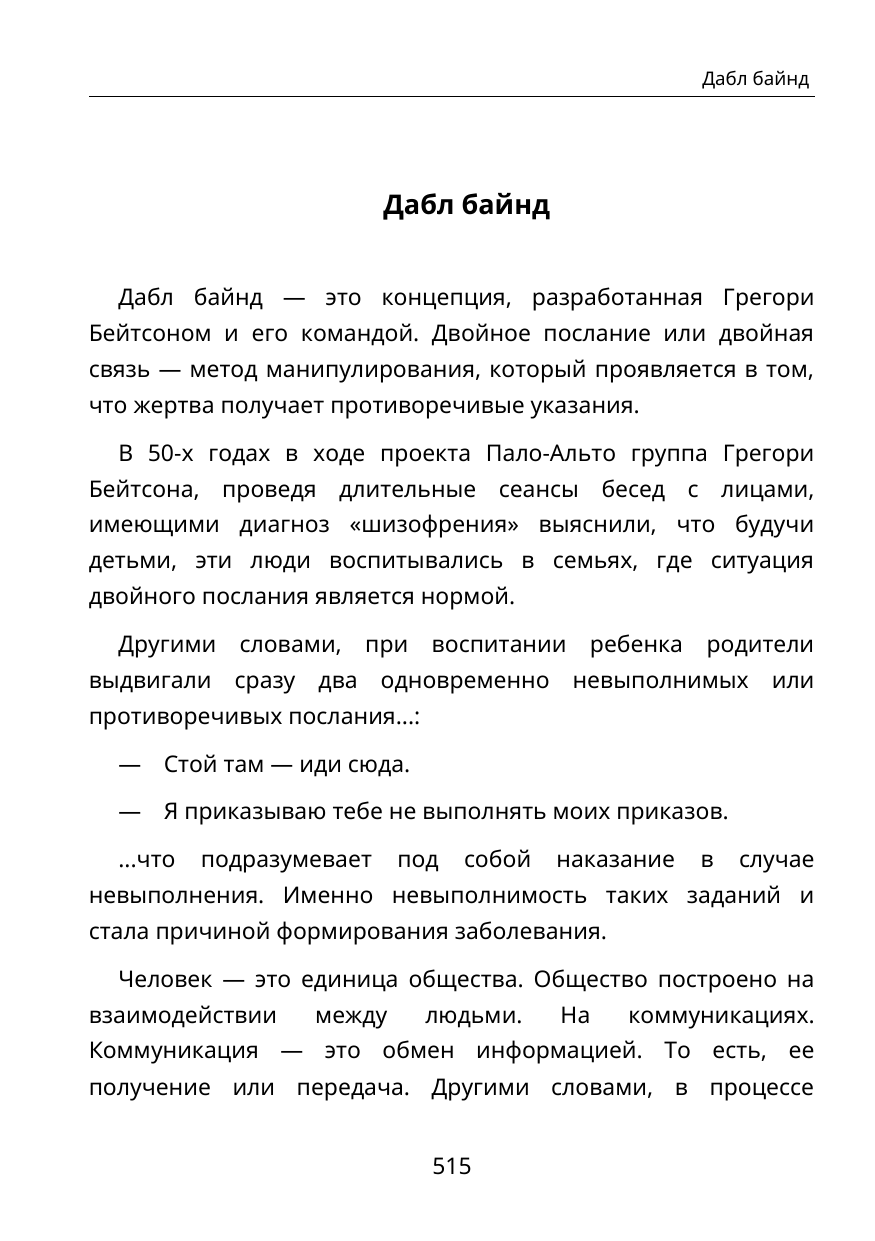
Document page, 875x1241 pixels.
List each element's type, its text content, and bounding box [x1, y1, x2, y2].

list Я приказываю тебе не выполнять моих приказов. [88, 795, 815, 827]
text Человек — это единица общества. Общество построено на взаимодействии между людьми. На коммуникациях. Коммуникация — это обмен информацией. То есть, ее получение или передача. Другими словами, в процессе [88, 963, 815, 1102]
list Стой там — иди сюда. [88, 748, 815, 779]
text ...что подразумевает под собой наказание в случае невыполнения. Именно невыполнимость таких заданий и стала причиной формирования заболевания. [88, 843, 815, 946]
text В 50-х годах в ходе проекта Пало-Альто группа Грегори Бейтсона, проведя длительные сеансы бесед с лицами, имеющими диагноз «шизофрения» выяснили, что будучи детьми, эти люди воспитывались в семьях, где ситуация двойного послания является нормой. [88, 437, 815, 612]
text Другими словами, при воспитании ребенка родители выдвигали сразу два одновременно невыполнимых или противоречивых послания...: [88, 628, 815, 731]
subtitle Дабл байнд [88, 185, 815, 222]
text Дабл байнд — это концепция, разработанная Грегори Бейтсоном и его командой. Двойное послание или двойная связь — метод манипулирования, который проявляется в том, что жертва получает противоречивые указания. [88, 281, 815, 420]
